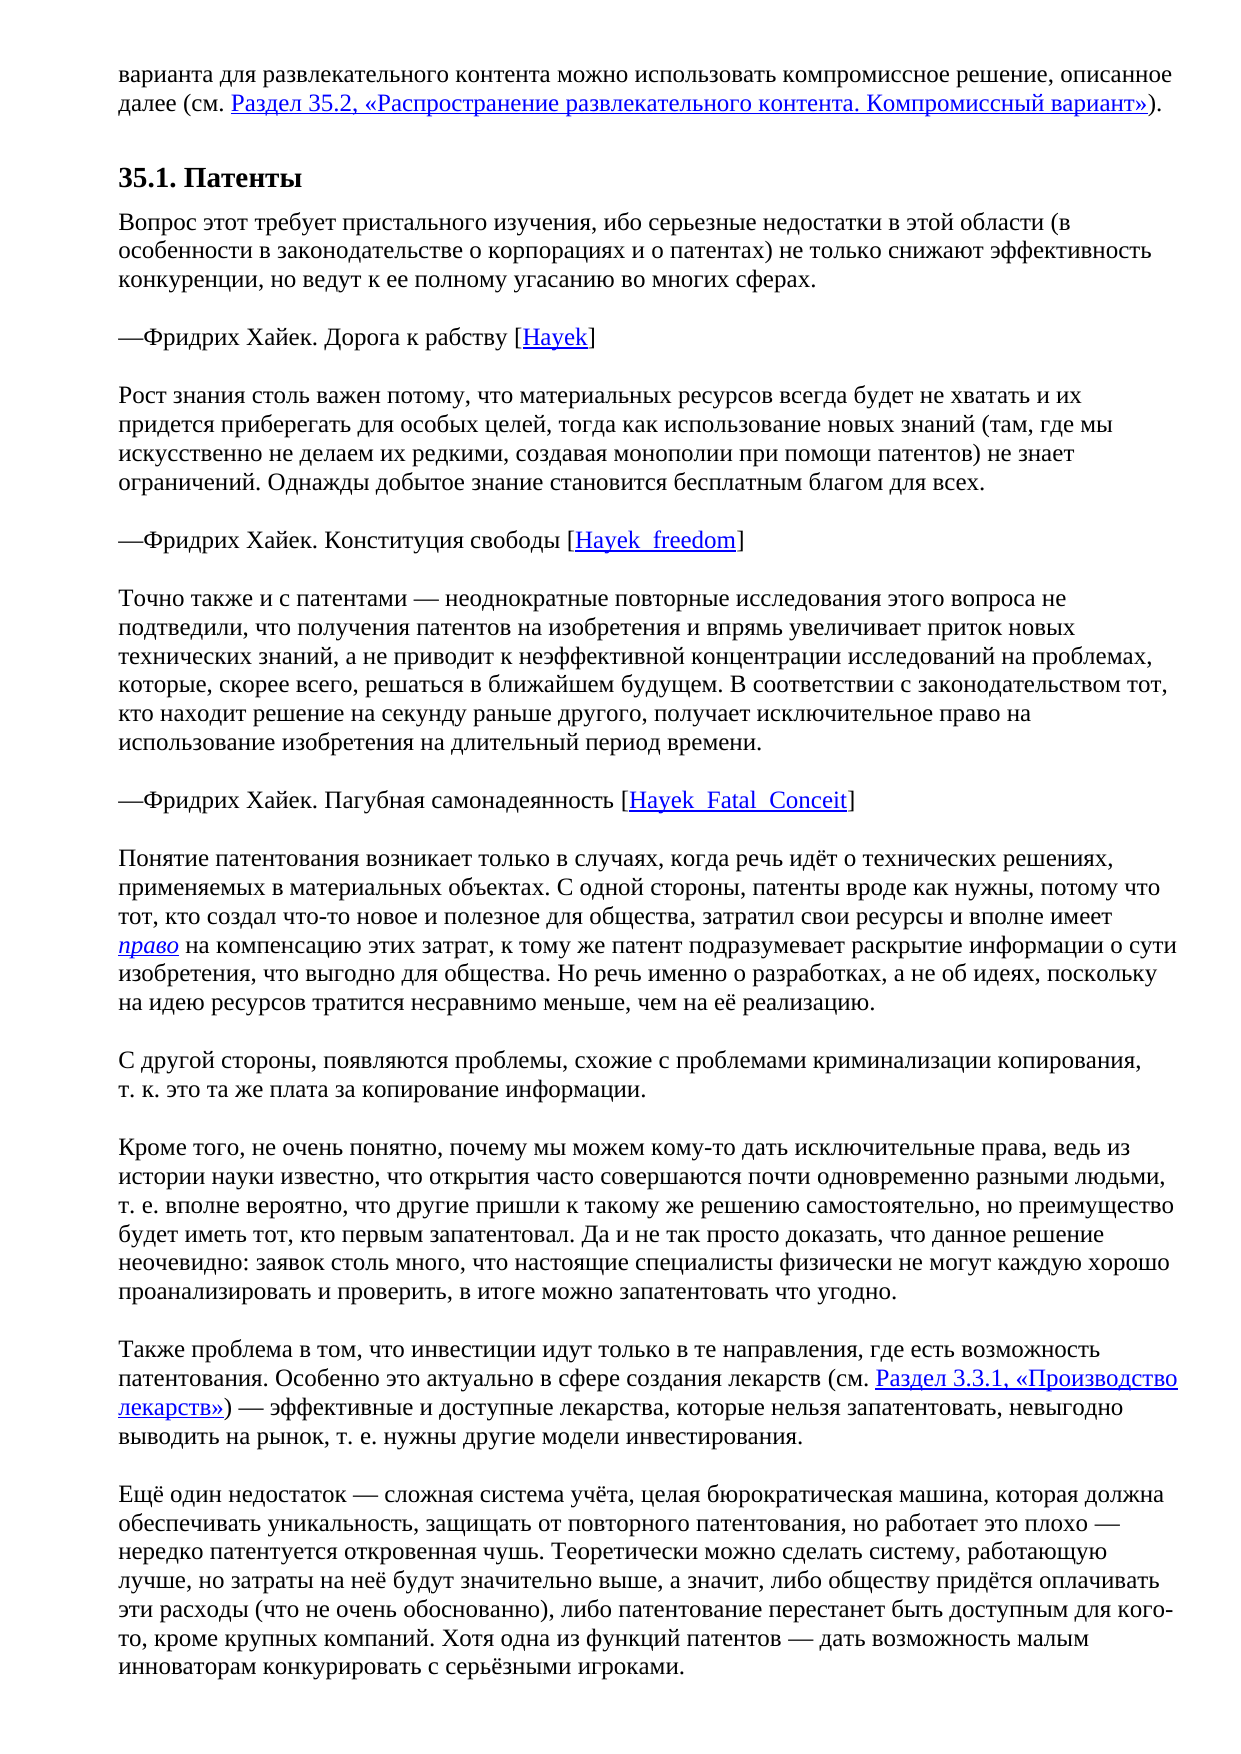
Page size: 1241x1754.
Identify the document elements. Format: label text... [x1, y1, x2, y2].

text Рост знания столь важен потому, что материальных ресурсов всегда будет не хватать и их придется приберегать для особых целей, тогда как использование новых знаний (там, где мы искусственно не делаем их редкими, создавая монополии при помощи патентов) не знает ограничений. Однажды добытое знание становится бесплатным благом для всех. [118, 381, 1181, 496]
text Вопрос этот требует пристального изучения, ибо серьезные недостатки в этой области (в особенности в законодательстве о корпорациях и о патентах) не только снижают эффективность конкуренции, но ведут к ее полному угасанию во многих сферах. [118, 207, 1181, 293]
text С другой стороны, появляются проблемы, схожие с проблемами криминализации копирования, т. к. это та же плата за копирование информации. [118, 1046, 1181, 1103]
text Также проблема в том, что инвестиции идут только в те направления, где есть возможность патентования. Особенно это актуально в сфере создания лекарств (см. Раздел 3.3.1, «Производство лекарств») — эффективные и доступные лекарства, которые нельзя запатентовать, невыгодно выводить на рынок, т. е. нужны другие модели инвестирования. [118, 1334, 1181, 1449]
text Кроме того, не очень понятно, почему мы можем кому-то дать исключительные права, ведь из истории науки известно, что открытия часто совершаются почти одновременно разными людьми, т. е. вполне вероятно, что другие пришли к такому же решению самостоятельно, но преимущество будет иметь тот, кто первым запатентовал. Да и не так просто доказать, что данное решение неочевидно: заявок столь много, что настоящие специалисты физически не могут каждую хорошо проанализировать и проверить, в итоге можно запатентовать что угодно. [118, 1132, 1181, 1305]
text —Фридрих Хайек. Конституция свободы [Hayek_freedom] [118, 525, 1181, 554]
text Понятие патентования возникает только в случаях, когда речь идёт о технических решениях, применяемых в материальных объектах. С одной стороны, патенты вроде как нужны, потому что тот, кто создал что-то новое и полезное для общества, затратил свои ресурсы и вполне имеет право на компенсацию этих затрат, к тому же патент подразумевает раскрытие информации о сути изобретения, что выгодно для общества. Но речь именно о разработках, а не об идеях, поскольку на идею ресурсов тратится несравнимо меньше, чем на её реализацию. [118, 843, 1181, 1016]
text Точно также и с патентами — неоднократные повторные исследования этого вопроса не подтведили, что получения патентов на изобретения и впрямь увеличивает приток новых технических знаний, а не приводит к неэффективной концентрации исследований на проблемах, которые, скорее всего, решаться в ближайшем будущем. В соответствии с законодательством тот, кто находит решение на секунду раньше другого, получает исключительное право на использование изобретения на длительный период времени. [118, 583, 1181, 756]
text варианта для развлекательного контента можно использовать компромиссное решение, описанное далее (см. Раздел 35.2, «Распространение развлекательного контента. Компромиссный вариант»). [118, 59, 1181, 117]
subtitle 35.1. Патенты [118, 161, 1181, 194]
text —Фридрих Хайек. Пагубная самонадеянность [Hayek_Fatal_Conceit] [118, 785, 1181, 814]
text —Фридрих Хайек. Дорога к рабству [Hayek] [118, 322, 1181, 351]
text Ещё один недостаток — сложная система учёта, целая бюрократическая машина, которая должна обеспечивать уникальность, защищать от повторного патентования, но работает это плохо — нередко патентуется откровенная чушь. Теоретически можно сделать систему, работающую лучше, но затраты на неё будут значительно выше, а значит, либо обществу придётся оплачивать эти расходы (что не очень обоснованно), либо патентование перестанет быть доступным для кого-то, кроме крупных компаний. Хотя одна из функций патентов — дать возможность малым инноваторам конкурировать с серьёзными игроками. [118, 1479, 1181, 1680]
